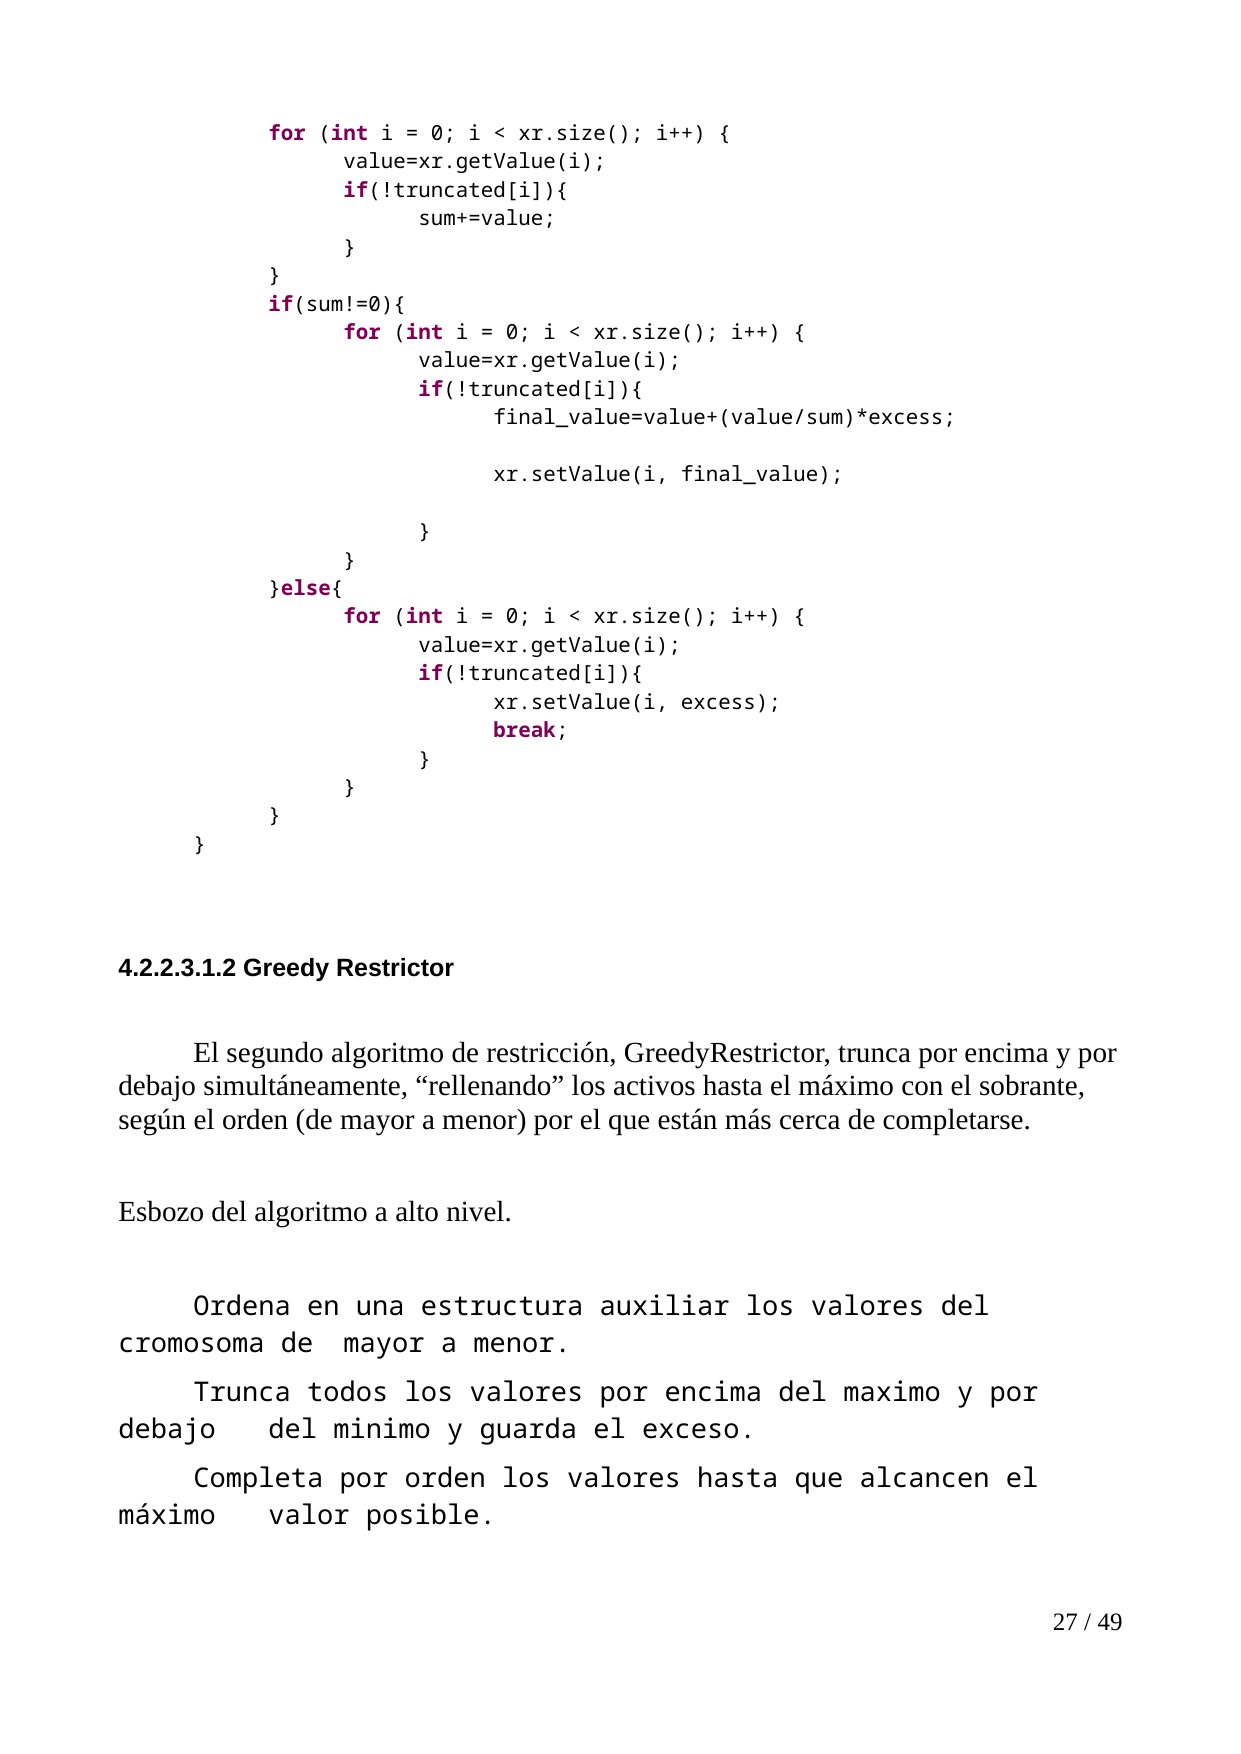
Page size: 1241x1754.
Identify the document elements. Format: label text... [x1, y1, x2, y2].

text sum+=value; [118, 203, 1122, 232]
text } [118, 744, 1122, 772]
text El segundo algoritmo de restricción, GreedyRestrictor, trunca por encima y por debajo simultáneamente, “rellenando” los activos hasta el máximo con el sobrante, según el orden (de mayor a menor) por el que están más cerca de completarse. [118, 1035, 1122, 1136]
text final_value=value+(value/sum)*excess; [118, 402, 1122, 459]
text value=xr.getValue(i); [118, 147, 1122, 175]
text xr.setValue(i, final_value); [118, 459, 1122, 516]
text for (int i = 0; i < xr.size(); i++) { [118, 118, 1122, 147]
text } [118, 772, 1122, 801]
text } [118, 545, 1122, 573]
text if(!truncated[i]){ [118, 658, 1122, 687]
text } [118, 829, 1122, 857]
text Completa por orden los valores hasta que alcancen el máximo valor posible. [118, 1459, 1122, 1532]
text }else{ [118, 573, 1122, 602]
text Trunca todos los valores por encima del maximo y por debajo del minimo y guarda el exceso. [118, 1372, 1122, 1446]
text if(sum!=0){ [118, 289, 1122, 317]
text for (int i = 0; i < xr.size(); i++) { [118, 602, 1122, 630]
text value=xr.getValue(i); [118, 630, 1122, 658]
text if(!truncated[i]){ [118, 374, 1122, 402]
text Esbozo del algoritmo a alto nivel. [118, 1194, 1122, 1228]
text } [118, 516, 1122, 545]
text if(!truncated[i]){ [118, 175, 1122, 203]
text for (int i = 0; i < xr.size(); i++) { [118, 317, 1122, 346]
text } [118, 801, 1122, 829]
text xr.setValue(i, excess); [118, 687, 1122, 715]
subtitle 4.2.2.3.1.2 Greedy Restrictor [118, 952, 1122, 981]
text break; [118, 715, 1122, 744]
text } [118, 260, 1122, 289]
text } [118, 232, 1122, 260]
text Ordena en una estructura auxiliar los valores del cromosoma de mayor a menor. [118, 1286, 1122, 1360]
text value=xr.getValue(i); [118, 346, 1122, 374]
